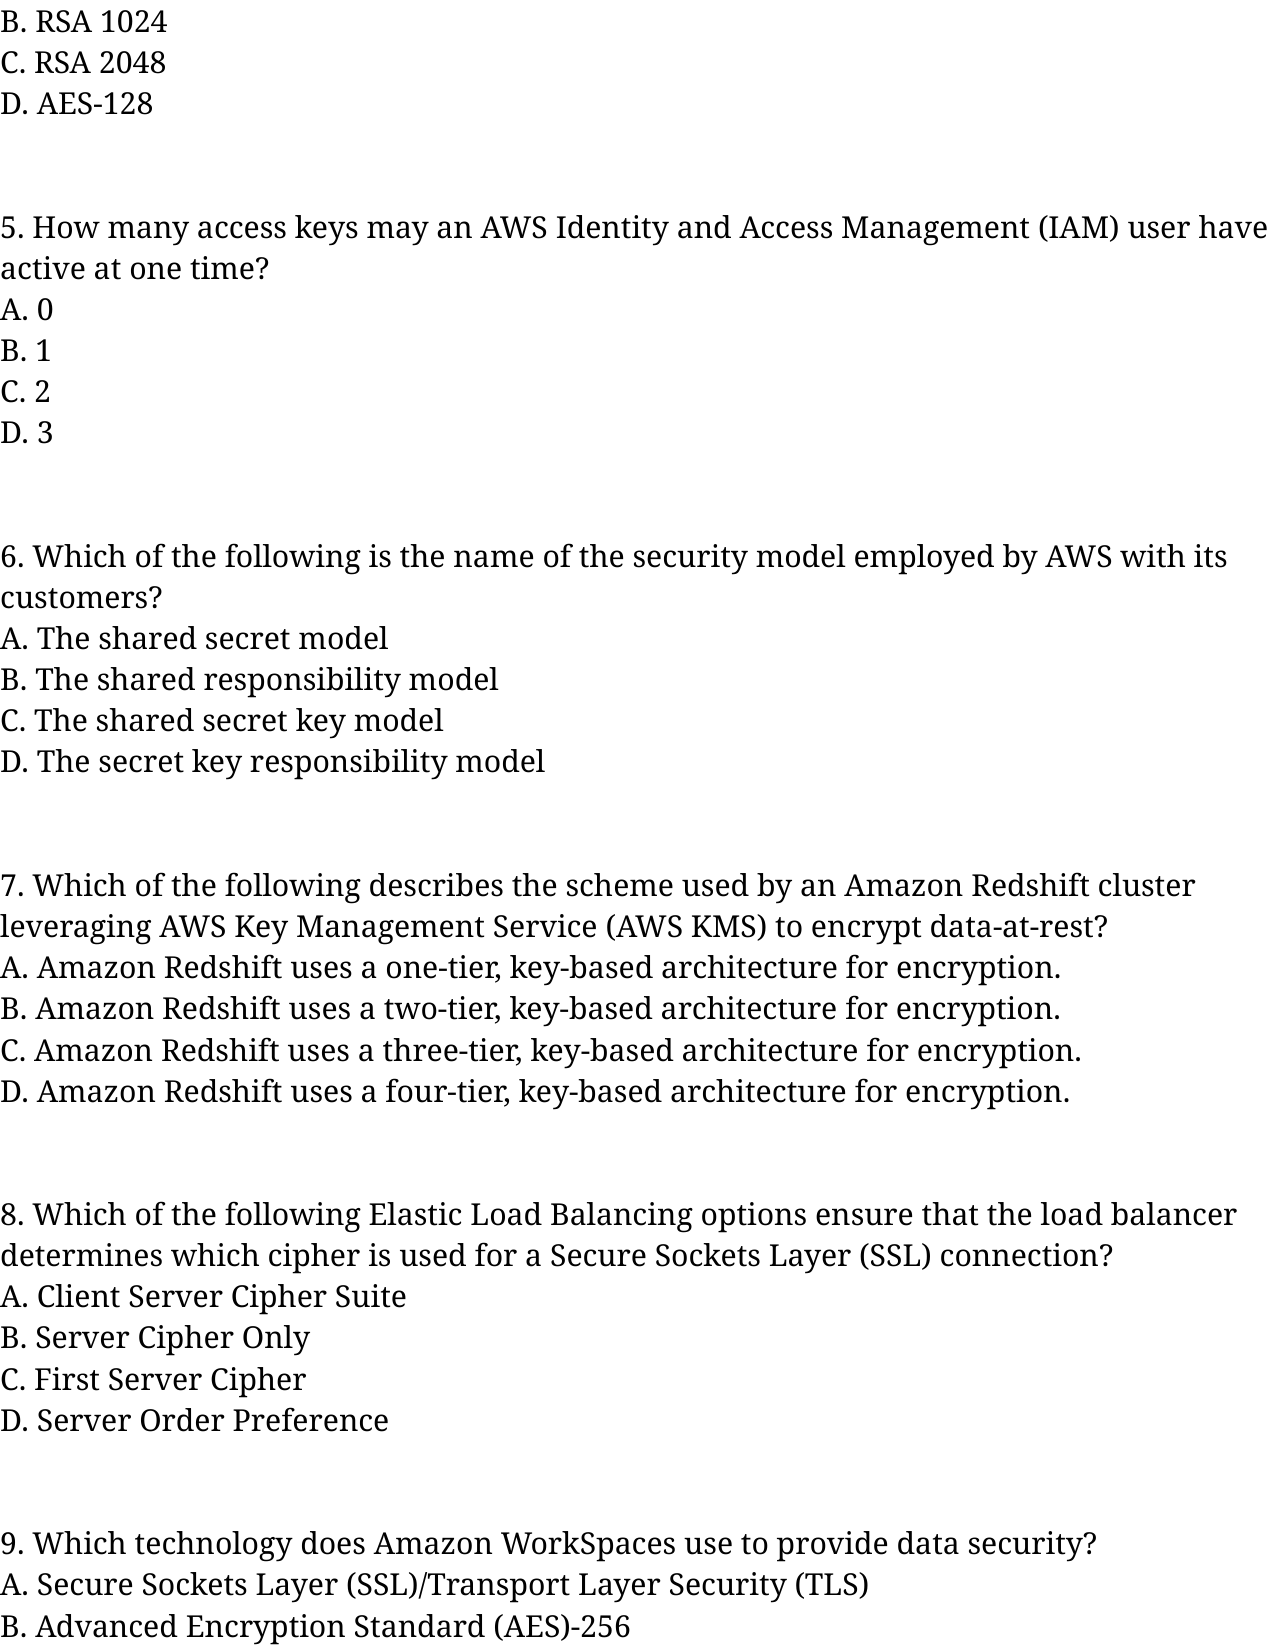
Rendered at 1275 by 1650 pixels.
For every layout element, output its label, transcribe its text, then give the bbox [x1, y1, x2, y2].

text A. The shared secret model [0, 617, 1275, 658]
text D. 3 [0, 411, 1275, 453]
text C. First Server Cipher [0, 1358, 1275, 1399]
text B. The shared responsibility model [0, 658, 1275, 699]
text A. Amazon Redshift uses a one-tier, key-based architecture for encryption. [0, 946, 1275, 987]
text customers? [0, 576, 1275, 617]
text 5. How many access keys may an AWS Identity and Access Management (IAM) user have [0, 206, 1275, 247]
text A. 0 [0, 288, 1275, 329]
text D. The secret key responsibility model [0, 741, 1275, 782]
text D. Amazon Redshift uses a four-tier, key-based architecture for encryption. [0, 1070, 1275, 1111]
text B. Amazon Redshift uses a two-tier, key-based architecture for encryption. [0, 987, 1275, 1029]
text C. 2 [0, 370, 1275, 411]
text 6. Which of the following is the name of the security model employed by AWS with its [0, 535, 1275, 576]
text B. Advanced Encryption Standard (AES)-256 [0, 1605, 1275, 1646]
text active at one time? [0, 247, 1275, 288]
text C. RSA 2048 [0, 41, 1275, 82]
text B. 1 [0, 329, 1275, 370]
text A. Secure Sockets Layer (SSL)/Transport Layer Security (TLS) [0, 1563, 1275, 1605]
text 8. Which of the following Elastic Load Balancing options ensure that the load balancer [0, 1193, 1275, 1234]
text B. Server Cipher Only [0, 1317, 1275, 1358]
text A. Client Server Cipher Suite [0, 1276, 1275, 1317]
text D. AES-128 [0, 82, 1275, 123]
text C. Amazon Redshift uses a three-tier, key-based architecture for encryption. [0, 1029, 1275, 1070]
text leveraging AWS Key Management Service (AWS KMS) to encrypt data-at-rest? [0, 905, 1275, 946]
text 7. Which of the following describes the scheme used by an Amazon Redshift cluster [0, 864, 1275, 905]
text B. RSA 1024 [0, 0, 1275, 41]
text D. Server Order Preference [0, 1399, 1275, 1440]
text C. The shared secret key model [0, 699, 1275, 741]
text 9. Which technology does Amazon WorkSpaces use to provide data security? [0, 1522, 1275, 1563]
text determines which cipher is used for a Secure Sockets Layer (SSL) connection? [0, 1234, 1275, 1276]
